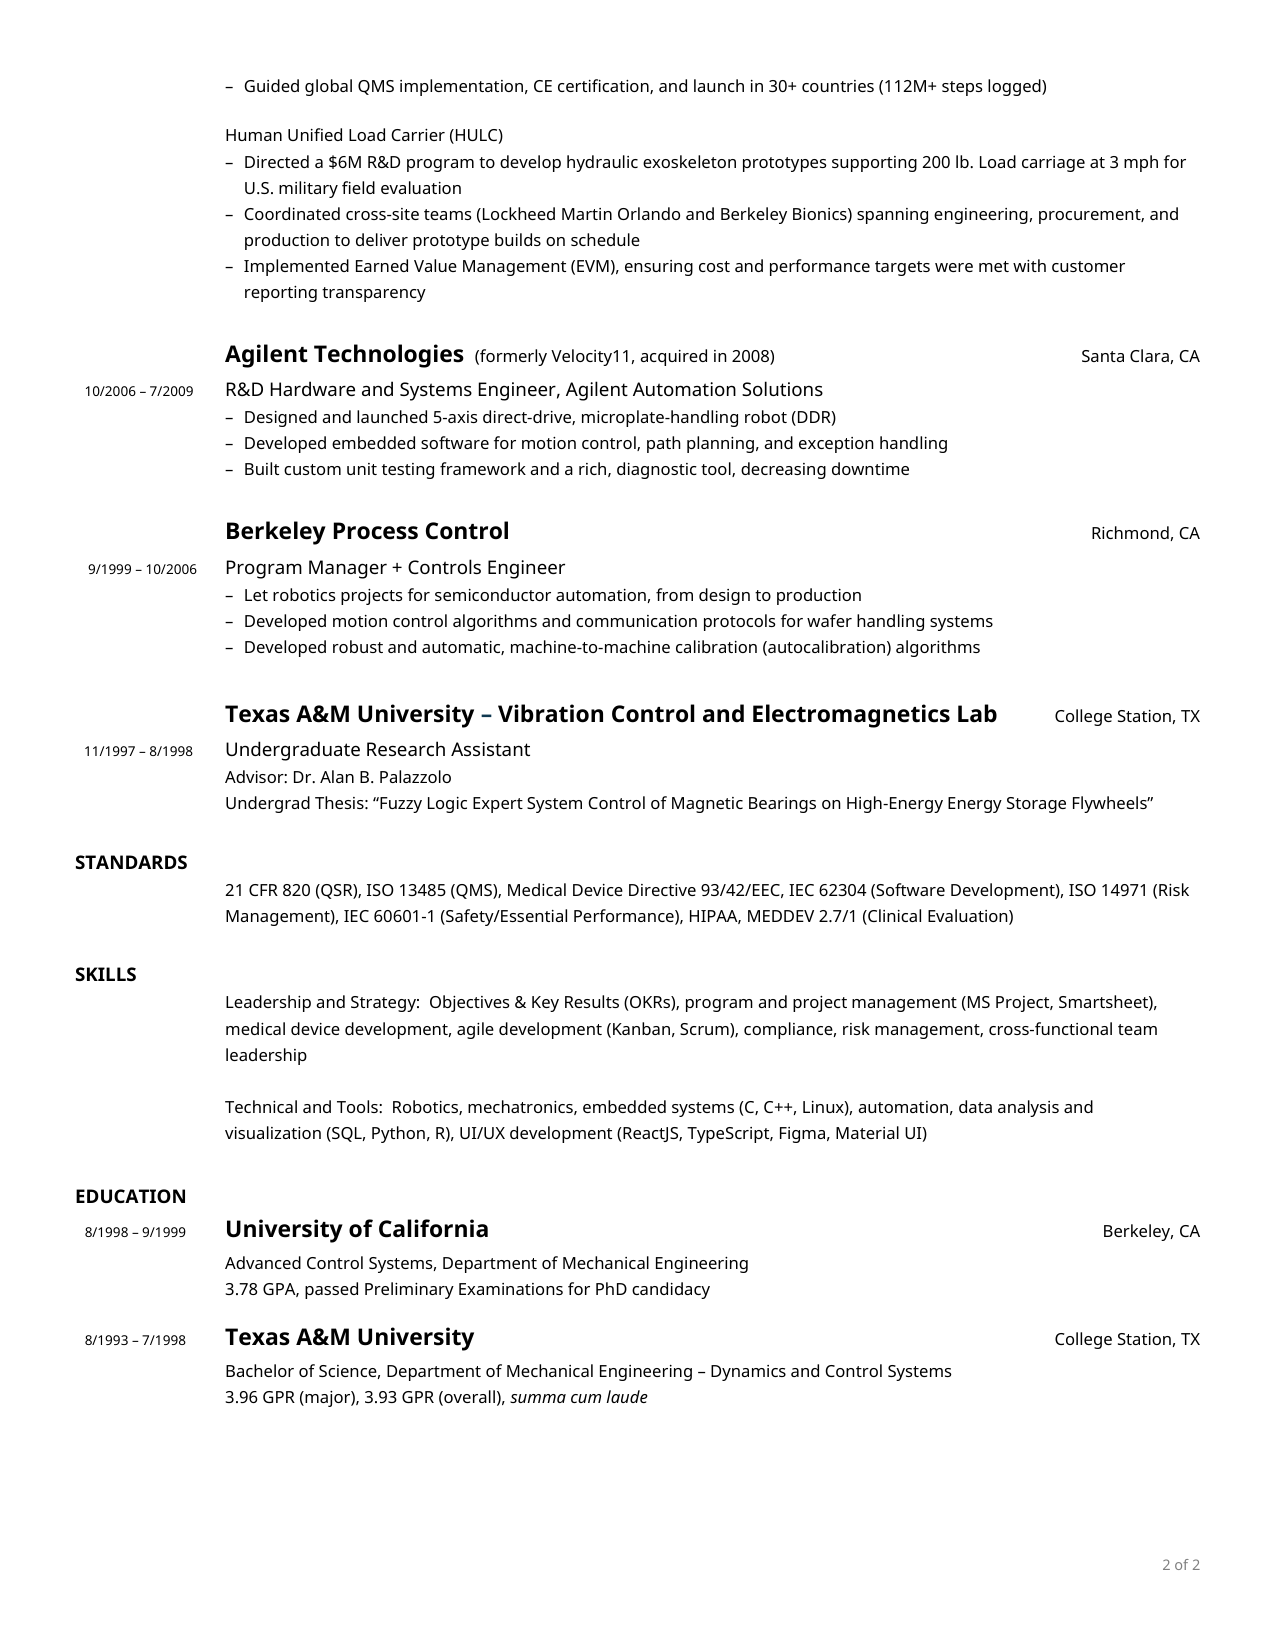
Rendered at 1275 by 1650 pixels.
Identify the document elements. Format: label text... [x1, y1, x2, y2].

text Bachelor of Science, Department of Mechanical Engineering – Dynamics and Control Systems [75, 1359, 1200, 1382]
text Undergrad Thesis: “Fuzzy Logic Expert System Control of Magnetic Bearings on High-Energy Energy Storage Flywheels” [75, 792, 1191, 814]
text 3.96 GPR (major), 3.93 GPR (overall), summa cum laude [75, 1386, 1200, 1408]
list Let robotics projects for semiconductor automation, from design to production [225, 583, 1191, 606]
text 10/2006 – 7/2009 R&D Hardware and Systems Engineer, Agilent Automation Solutions [75, 377, 1191, 402]
text Texas A&M University – Vibration Control and Electromagnetics Lab College Station, TX [75, 698, 1200, 729]
text STANDARDS [75, 849, 1191, 875]
text 3.78 GPA, passed Preliminary Examinations for PhD candidacy [75, 1277, 1200, 1300]
text 8/1998 – 9/1999 University of California Berkeley, CA [75, 1212, 1200, 1244]
text Technical and Tools: Robotics, mechatronics, embedded systems (C, C++, Linux), automation, data analysis and visualization (SQL, Python, R), UI/UX development (ReactJS, TypeScript, Figma, Material UI) [75, 1095, 1191, 1144]
text 21 CFR 820 (QSR), ISO 13485 (QMS), Medical Device Directive 93/42/EEC, IEC 62304 (Software Development), ISO 14971 (Risk Management), IEC 60601-1 (Safety/Essential Performance), HIPAA, MEDDEV 2.7/1 (Clinical Evaluation) [75, 878, 1191, 927]
text 8/1993 – 7/1998 Texas A&M University College Station, TX [75, 1321, 1200, 1352]
text Advisor: Dr. Alan B. Palazzolo [75, 766, 1191, 788]
list Built custom unit testing framework and a rich, diagnostic tool, decreasing downtime [225, 458, 1191, 481]
list Designed and launched 5-axis direct-drive, microplate-handling robot (DDR) [225, 406, 1191, 429]
list Coordinated cross-site teams (Lockheed Martin Orlando and Berkeley Bionics) spanning engineering, procurement, and production to deliver prototype builds on schedule [225, 202, 1191, 251]
text SKILLS [75, 962, 1191, 987]
list Implemented Earned Value Management (EVM), ensuring cost and performance targets were met with customer reporting transparency [225, 254, 1191, 303]
text 11/1997 – 8/1998 Undergraduate Research Assistant [75, 737, 1191, 762]
list Developed robust and automatic, machine-to-machine calibration (autocalibration) algorithms [225, 636, 1191, 658]
text Advanced Control Systems, Department of Mechanical Engineering [75, 1251, 1200, 1274]
text Leadership and Strategy: Objectives & Key Results (OKRs), program and project management (MS Project, Smartsheet), medical device development, agile development (Kanban, Scrum), compliance, risk management, cross-functional team leadership [75, 991, 1191, 1066]
list Directed a $6M R&D program to develop hydraulic exoskeleton prototypes supporting 200 lb. Load carriage at 3 mph for U.S. military field evaluation [225, 150, 1191, 199]
text Berkeley Process Control Richmond, CA [75, 515, 1200, 547]
list Developed embedded software for motion control, path planning, and exception handling [225, 432, 1191, 455]
text Agilent Technologies (formerly Velocity11, acquired in 2008) Santa Clara, CA [75, 338, 1200, 369]
text Human Unified Load Carrier (HULC) [75, 124, 1191, 146]
text 9/1999 – 10/2006 Program Manager + Controls Engineer [75, 554, 1191, 580]
list Developed motion control algorithms and communication protocols for wafer handling systems [225, 609, 1191, 632]
text EDUCATION [75, 1183, 1200, 1209]
list Guided global QMS implementation, CE certification, and launch in 30+ countries (112M+ steps logged) [225, 75, 1191, 98]
